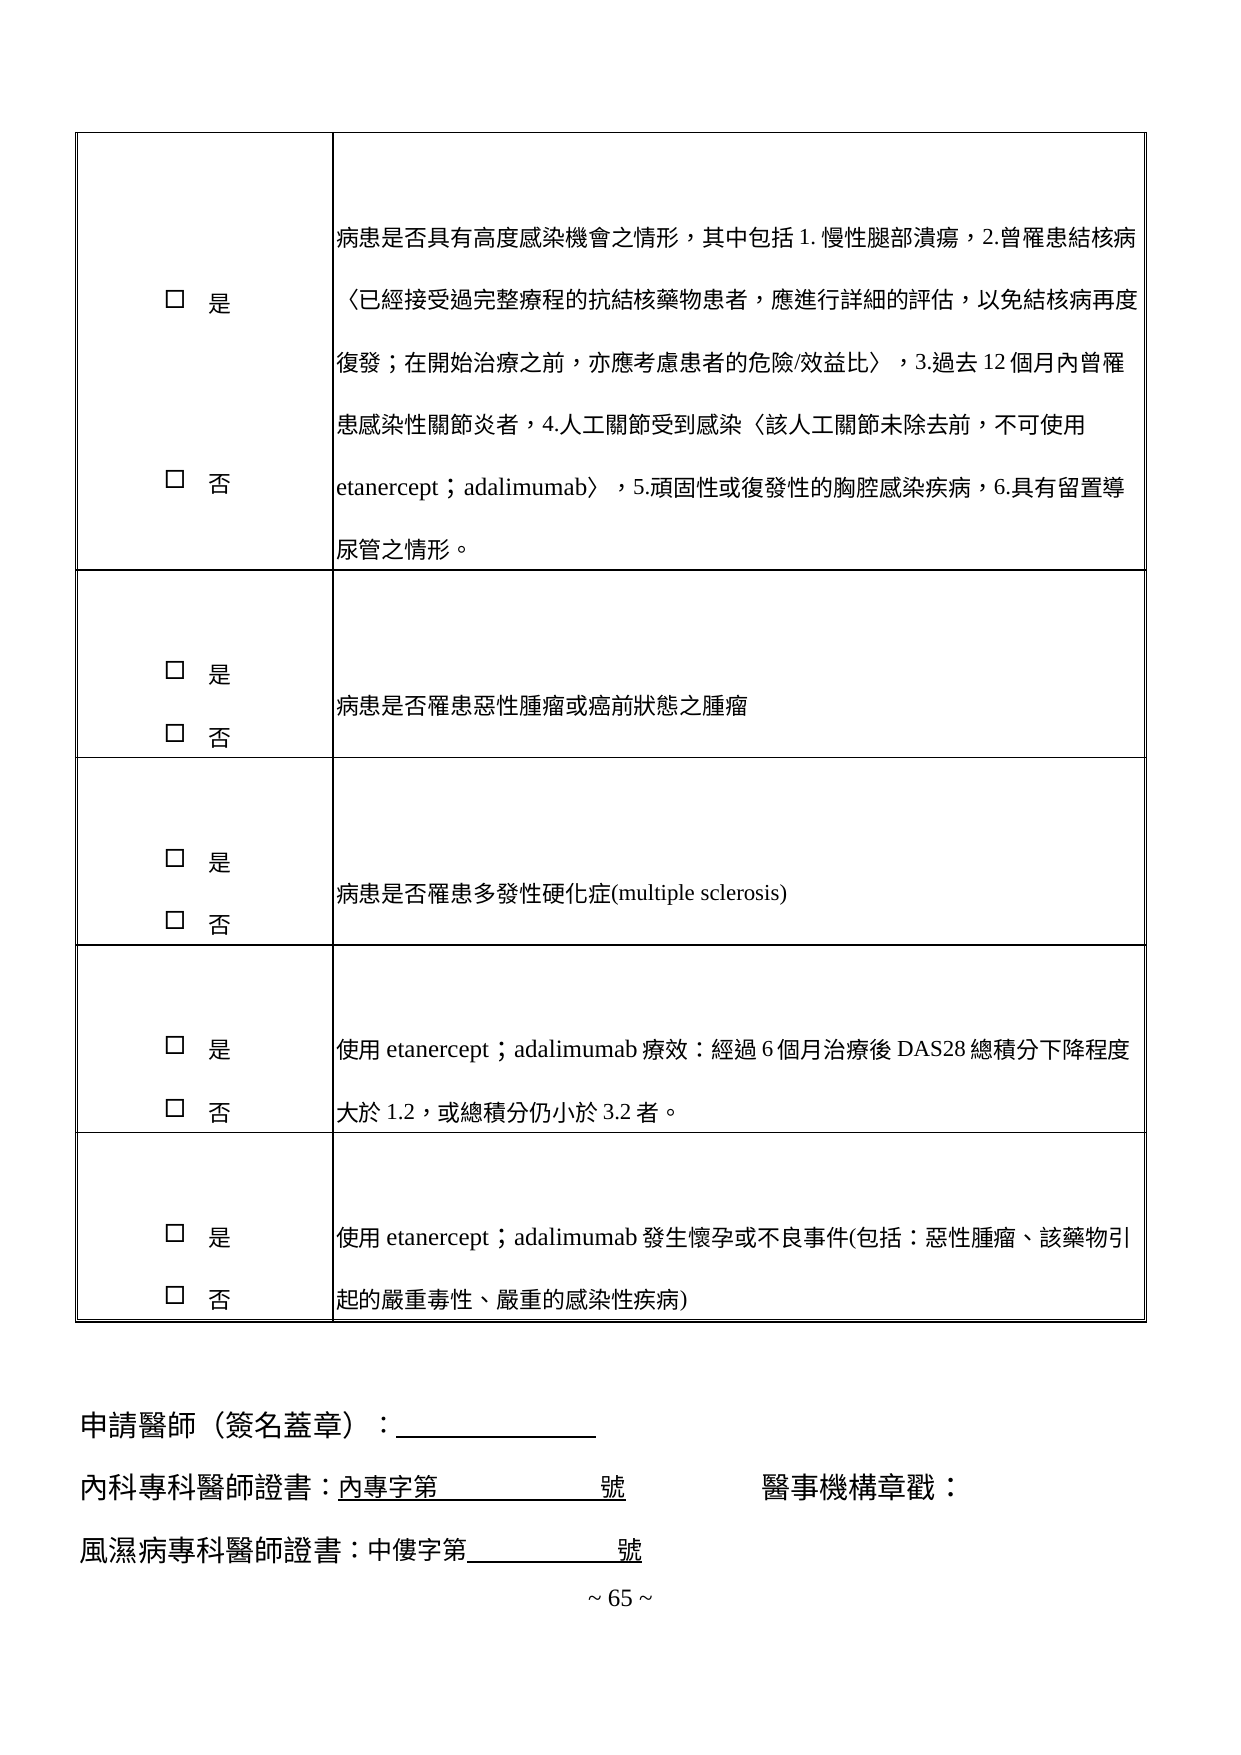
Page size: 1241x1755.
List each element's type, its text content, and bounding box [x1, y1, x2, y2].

table_cell [78, 1133, 195, 1319]
table_cell 是 否 [195, 1133, 332, 1319]
table_cell 是 否 [195, 571, 332, 757]
table_cell 是 否 [195, 133, 332, 569]
table_cell [78, 758, 195, 944]
table_cell 病患是否具有高度感染機會之情形，其中包括1. 慢性腿部潰瘍，2.曾罹患結核病〈已經接受過完整療程的抗結核藥物患者，應進行詳細的評估，以免結核病再度復發；在開始治療之前，亦應考慮患者的危險/效益比〉，3.過去12個月內曾罹患感染性關節炎者，4.人工關節受到感染〈該人工關節未除去前，不可使用etanercept；adalimumab〉，5.頑固性或復發性的胸腔感染疾病，6.具有留置導尿管之情形。 [334, 133, 1144, 569]
table_cell 醫事機構章戳： [758, 1323, 1145, 1569]
table_cell 病患是否罹患惡性腫瘤或癌前狀態之腫瘤 [334, 571, 1144, 757]
table_cell [78, 133, 195, 569]
table_cell [78, 571, 195, 757]
table_cell 申請醫師（簽名蓋章）： 內科專科醫師證書：內專字第 號 風濕病專科醫師證書：中僂字第 號 [77, 1323, 758, 1569]
table_cell [78, 946, 195, 1132]
table_cell 使用etanercept；adalimumab發生懷孕或不良事件(包括：惡性腫瘤、該藥物引起的嚴重毒性、嚴重的感染性疾病) [334, 1133, 1144, 1319]
table_cell 是 否 [195, 946, 332, 1132]
table_cell 病患是否罹患多發性硬化症(multiple sclerosis) [334, 758, 1144, 944]
table_cell 是 否 [195, 758, 332, 944]
table_cell 使用etanercept；adalimumab療效：經過6個月治療後DAS28總積分下降程度大於1.2，或總積分仍小於3.2者。 [334, 946, 1144, 1132]
